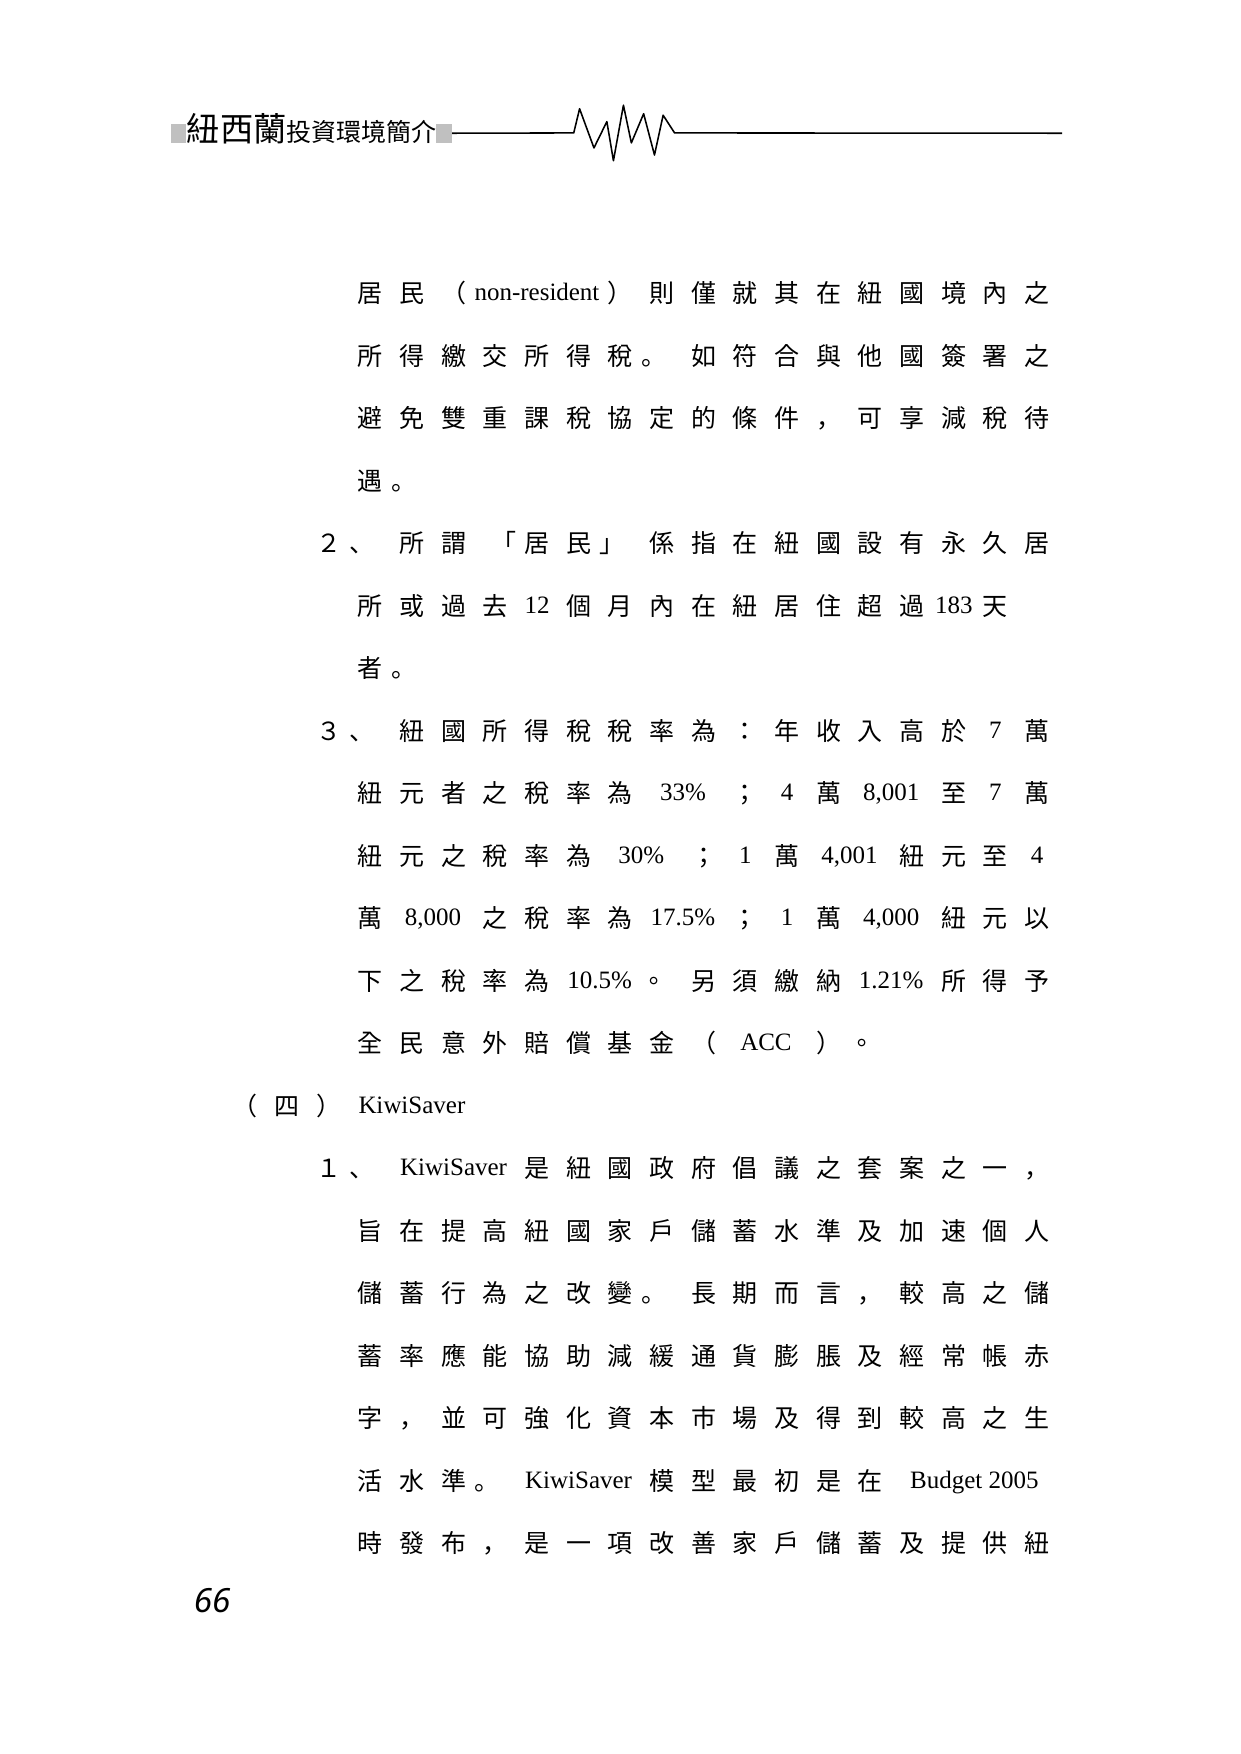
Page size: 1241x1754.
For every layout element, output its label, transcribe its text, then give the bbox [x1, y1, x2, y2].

text １、KiwiSaver是紐國政府倡議之套案之一，旨在提高紐國家戶儲蓄水準及加速個人儲蓄行為之改變。長期而言，較高之儲蓄率應能協助減緩通貨膨脹及經常帳赤字，並可強化資本市場及得到較高之生活水準。KiwiSaver模型最初是在Budget 2005時發布，是一項改善家戶儲蓄及提供紐 [281, 1125, 1058, 1563]
text ２、所謂「居民」係指在紐國設有永久居所或過去12個月內在紐居住超過183天者。 [281, 500, 1058, 688]
text 居民（non-resident）則僅就其在紐國境內之所得繳交所得稅。如符合與他國簽署之避免雙重課稅協定的條件，可享減稅待遇。 [281, 250, 1058, 500]
text （四）KiwiSaver [207, 1063, 1058, 1125]
text ３、紐國所得稅稅率為：年收入高於7萬紐元者之稅率為33%；4萬8,001至7萬紐元之稅率為30%；1萬4,001紐元至4萬8,000之稅率為17.5%；1萬4,000紐元以下之稅率為10.5%。另須繳納1.21%所得予全民意外賠償基金（ACC）。 [281, 688, 1058, 1063]
